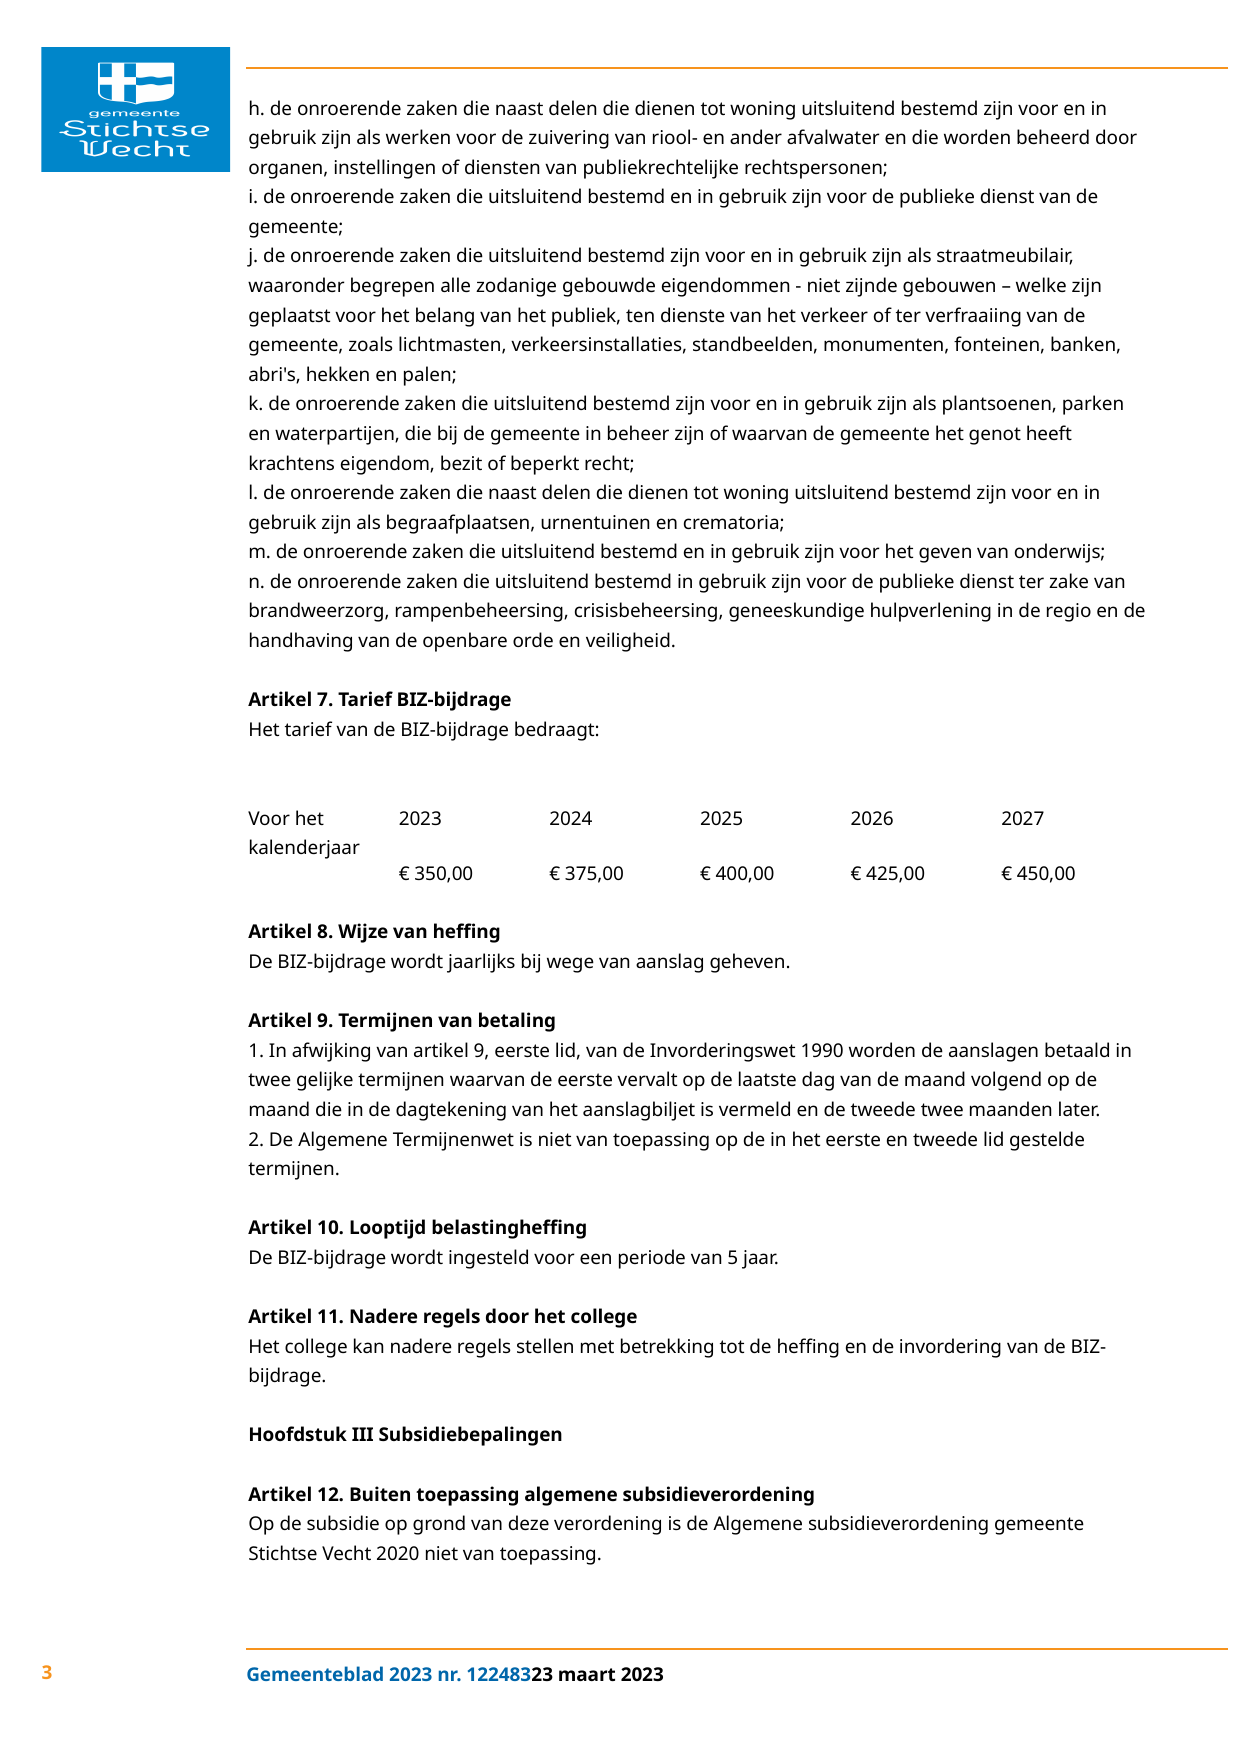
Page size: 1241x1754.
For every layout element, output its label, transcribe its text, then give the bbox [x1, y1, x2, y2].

text Op de subsidie op grond van deze verordening is de Algemene subsidieverordening gemeente Stichtse Vecht 2020 niet van toepassing. [248, 1510, 1152, 1566]
text Het tarief van de BIZ-bijdrage bedraagt: [248, 716, 1152, 742]
table_header 2023 [399, 805, 549, 860]
table_cell € 400,00 [700, 860, 850, 886]
table_header 2026 [850, 805, 1001, 860]
text 1. In afwijking van artikel 9, eerste lid, van de Invorderingswet 1990 worden de aanslagen betaald in twee gelijke termijnen waarvan de eerste vervalt op de laatste dag van de maand volgend op de maand die in de dagtekening van het aanslagbiljet is vermeld en de tweede twee maanden later. [248, 1037, 1152, 1122]
text i. de onroerende zaken die uitsluitend bestemd en in gebruik zijn voor de publieke dienst van de gemeente; [248, 183, 1152, 239]
text n. de onroerende zaken die uitsluitend bestemd in gebruik zijn voor de publieke dienst ter zake van brandweerzorg, rampenbeheersing, crisisbeheersing, geneeskundige hulpverlening in de regio en de handhaving van de openbare orde en veiligheid. [248, 568, 1152, 653]
text Artikel 8. Wijze van heffing [248, 919, 1152, 944]
text l. de onroerende zaken die naast delen die dienen tot woning uitsluitend bestemd zijn voor en in gebruik zijn als begraafplaatsen, urnentuinen en crematoria; [248, 479, 1152, 535]
text Artikel 12. Buiten toepassing algemene subsidieverordening [248, 1481, 1152, 1507]
table_header Voor het kalenderjaar [248, 805, 398, 860]
text h. de onroerende zaken die naast delen die dienen tot woning uitsluitend bestemd zijn voor en in gebruik zijn als werken voor de zuivering van riool- en ander afvalwater en die worden beheerd door organen, instellingen of diensten van publiekrechtelijke rechtspersonen; [248, 95, 1152, 180]
table_cell € 425,00 [850, 860, 1001, 886]
text Artikel 10. Looptijd belastingheffing [248, 1214, 1152, 1240]
text De BIZ-bijdrage wordt ingesteld voor een periode van 5 jaar. [248, 1244, 1152, 1270]
text De BIZ-bijdrage wordt jaarlijks bij wege van aanslag geheven. [248, 948, 1152, 974]
picture [99, 63, 135, 101]
text k. de onroerende zaken die uitsluitend bestemd zijn voor en in gebruik zijn als plantsoenen, parken en waterpartijen, die bij de gemeente in beheer zijn of waarvan de gemeente het genot heeft krachtens eigendom, bezit of beperkt recht; [248, 391, 1152, 476]
picture [137, 63, 174, 103]
text Artikel 9. Termijnen van betaling [248, 1007, 1152, 1033]
table_header 2027 [1001, 805, 1152, 860]
table_cell € 375,00 [549, 860, 700, 886]
text Hoofdstuk III Subsidiebepalingen [248, 1422, 1152, 1447]
table_cell € 350,00 [399, 860, 549, 886]
text 2. De Algemene Termijnenwet is niet van toepassing op de in het eerste en tweede lid gestelde termijnen. [248, 1126, 1152, 1181]
table_cell € 450,00 [1001, 860, 1152, 886]
text j. de onroerende zaken die uitsluitend bestemd zijn voor en in gebruik zijn als straatmeubilair, waaronder begrepen alle zodanige gebouwde eigendommen - niet zijnde gebouwen – welke zijn geplaatst voor het belang van het publiek, ten dienste van het verkeer of ter verfraaiing van de gemeente, zoals lichtmasten, verkeersinstallaties, standbeelden, monumenten, fonteinen, banken, abri's, hekken en palen; [248, 243, 1152, 387]
text Artikel 11. Nadere regels door het college [248, 1303, 1152, 1329]
text m. de onroerende zaken die uitsluitend bestemd en in gebruik zijn voor het geven van onderwijs; [248, 538, 1152, 564]
table_header 2024 [549, 805, 700, 860]
table_header 2025 [700, 805, 850, 860]
table_cell [248, 860, 398, 886]
text Het college kan nadere regels stellen met betrekking tot de heffing en de invordering van de BIZ-bijdrage. [248, 1333, 1152, 1388]
text Artikel 7. Tarief BIZ-bijdrage [248, 686, 1152, 712]
